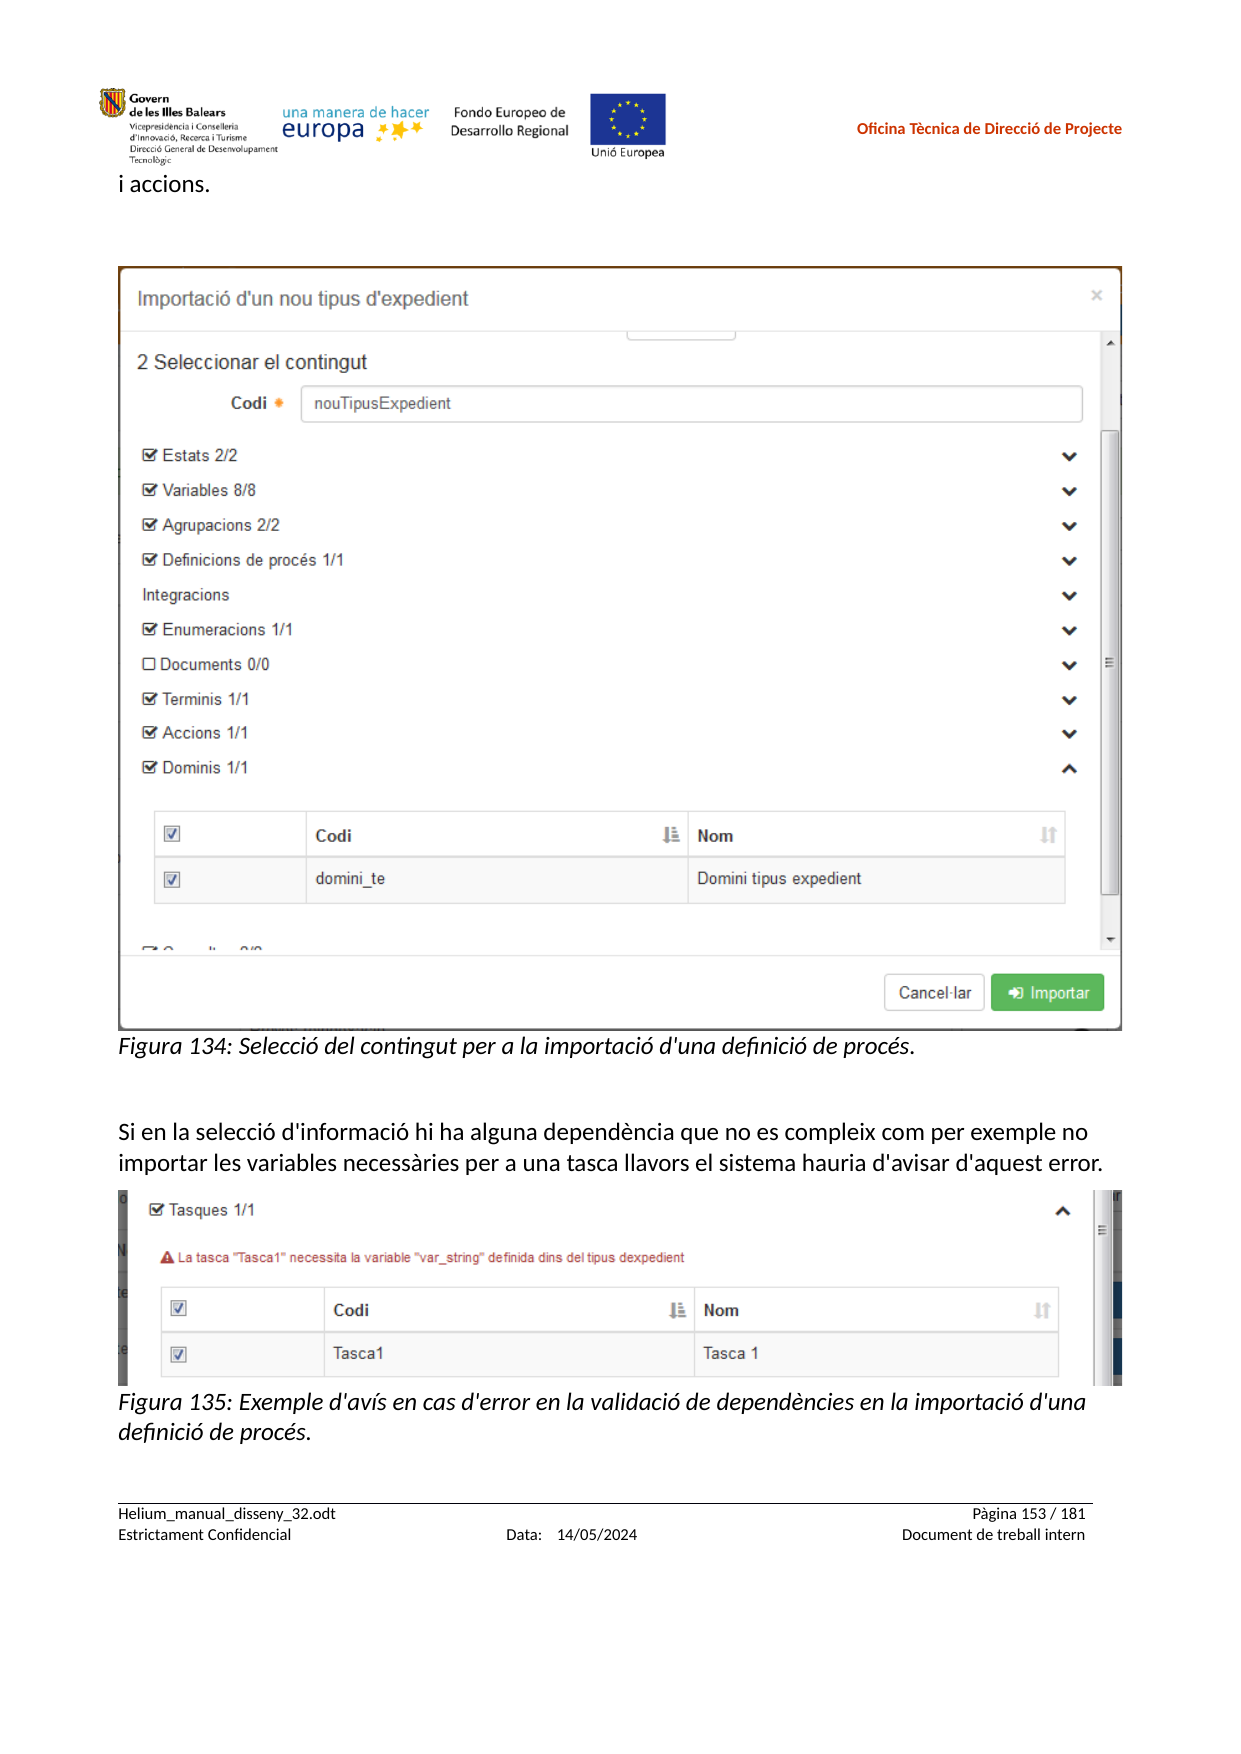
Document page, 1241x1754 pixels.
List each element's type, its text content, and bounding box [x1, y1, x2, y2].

picture [99, 87, 668, 166]
text Si en la selecció d'informació hi ha alguna dependència que no es compleix com per exemple no importar les variables necessàries per a una tasca llavors el sistema hauria d'avisar d'aquest error. [118, 1117, 1122, 1178]
picture [118, 266, 1123, 1031]
text Figura 135: Exemple d'avís en cas d'error en la validació de dependències en la importació d'una definició de procés. [118, 1386, 1122, 1447]
text i accions. [118, 168, 1122, 198]
picture [118, 1190, 1123, 1386]
text Figura 134: Selecció del contingut per a la importació d'una definició de procés. [118, 1031, 1122, 1061]
